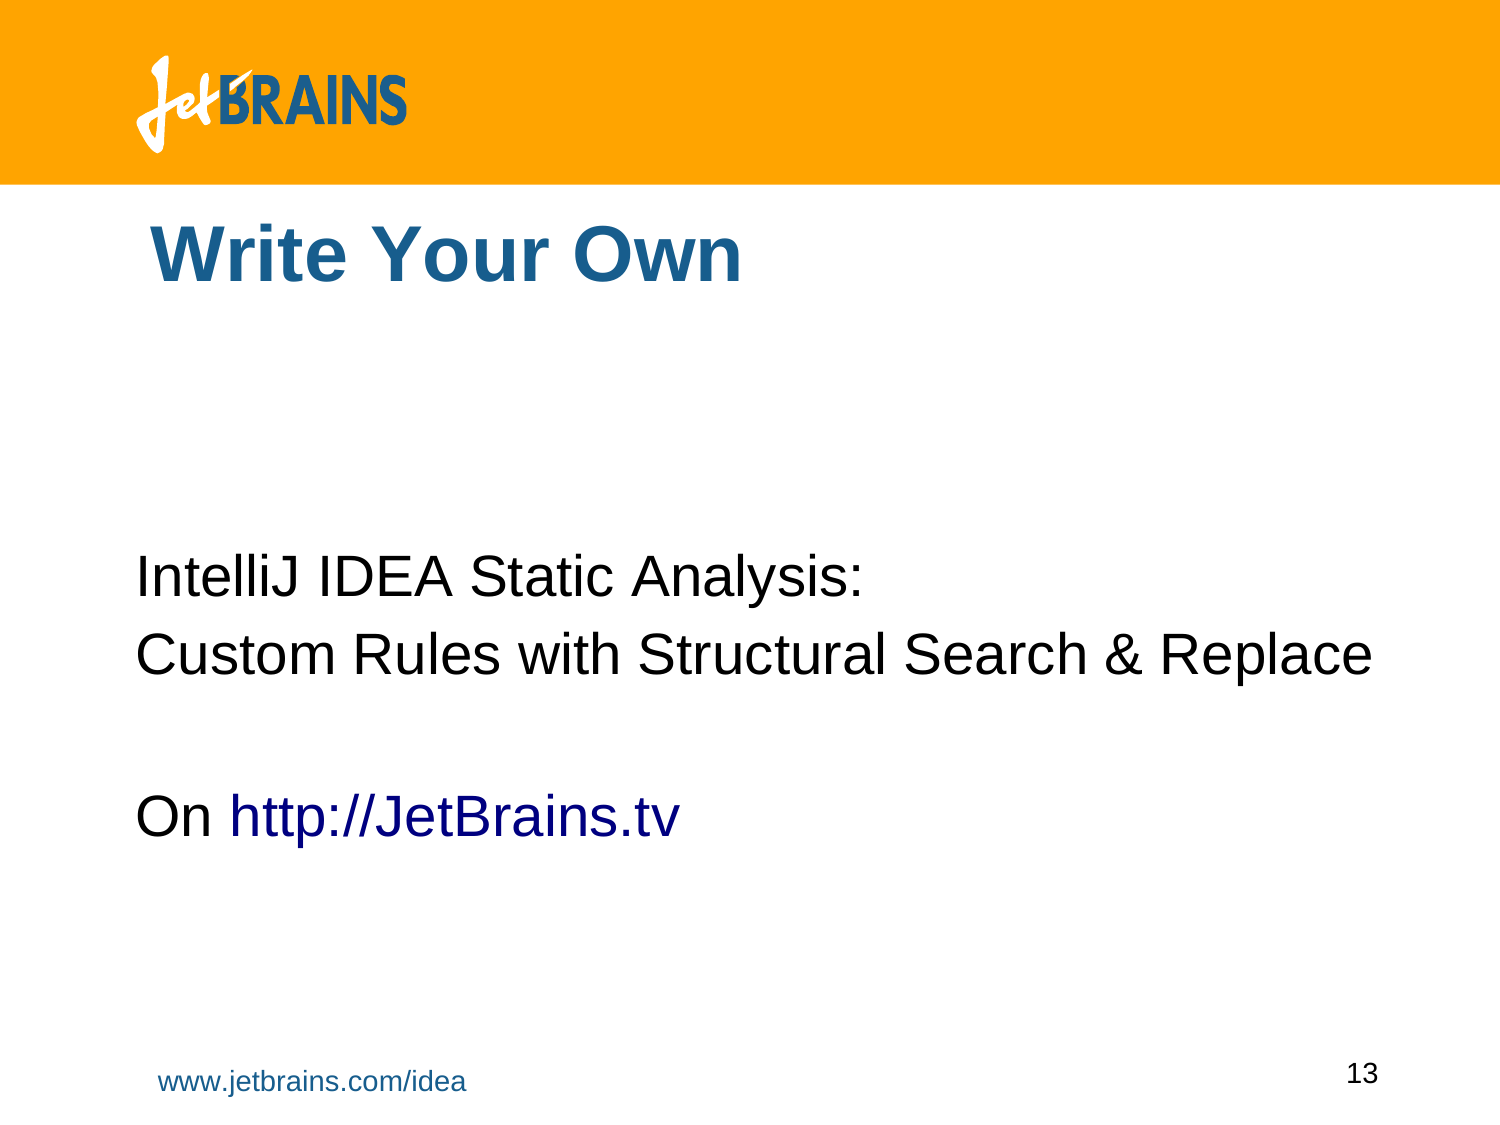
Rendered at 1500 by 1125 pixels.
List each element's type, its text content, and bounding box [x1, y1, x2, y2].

subtitle IntelliJ IDEA Static Analysis: Custom Rules with Structural Search & Replace On http://JetBrains.tv [135, 326, 1377, 1069]
title Write Your Own [135, 194, 1377, 305]
